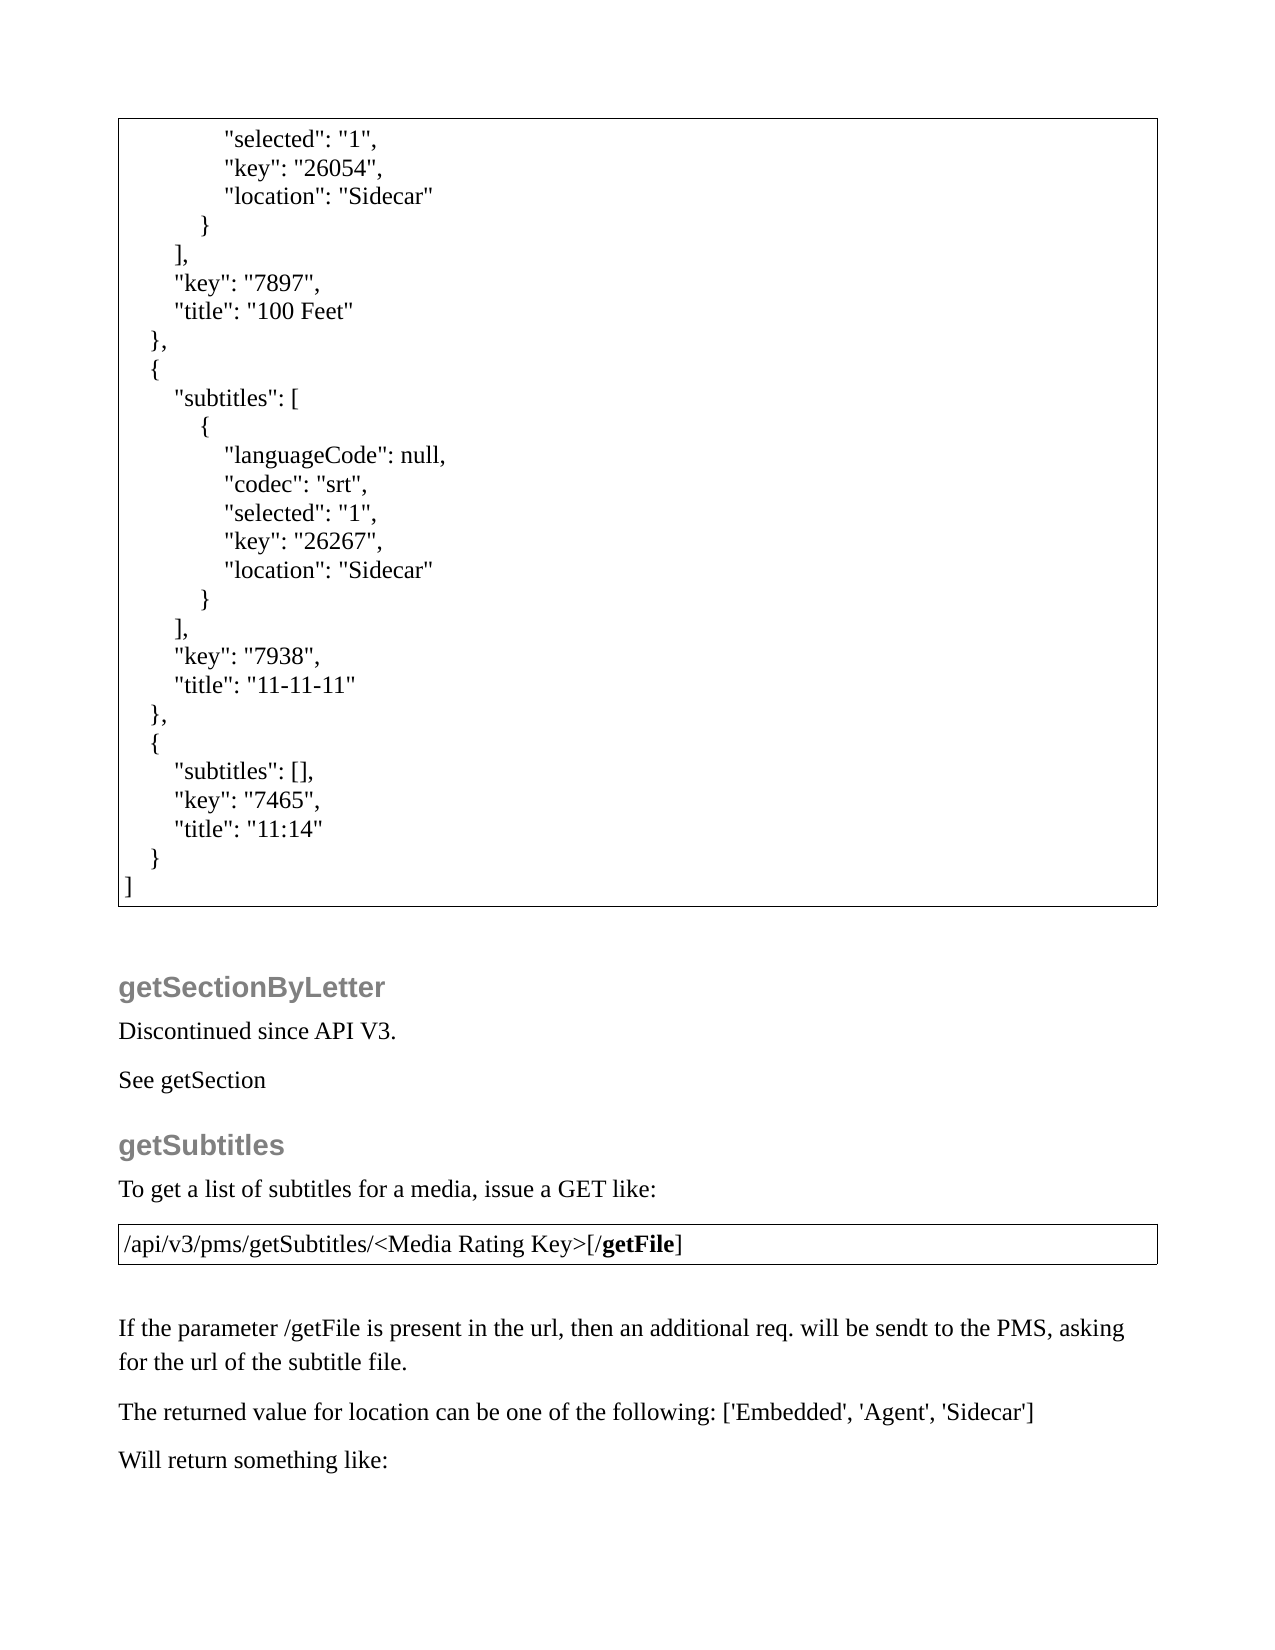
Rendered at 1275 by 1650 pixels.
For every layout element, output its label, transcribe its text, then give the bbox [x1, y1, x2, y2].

text See getSection [118, 1065, 1157, 1093]
text If the parameter /getFile is present in the url, then an additional req. will be sendt to the PMS, asking for the url of the subtitle file. [118, 1313, 1157, 1376]
subtitle getSectionByLetter [118, 970, 1157, 1003]
table_header /api/v3/pms/getSubtitles/<Media Rating Key>[/getFile] [119, 1225, 1157, 1264]
table_header "selected": "1", "key": "26054", "location": "Sidecar" } ], "key": "7897", "title": "100 Feet" }, { "subtitles": [ { "languageCode": null, "codec": "srt", "selected": "1", "key": "26267", "location": "Sidecar" } ], "key": "7938", "title": "11-11-11" }, { "subtitles": [], "key": "7465", "title": "11:14" } ] [119, 119, 1157, 906]
text Discontinued since API V3. [118, 1016, 1157, 1044]
text The returned value for location can be one of the following: ['Embedded', 'Agent', 'Sidecar'] [118, 1397, 1157, 1425]
subtitle getSubtitles [118, 1128, 1157, 1162]
text To get a list of subtitles for a media, issue a GET like: [118, 1174, 1157, 1203]
text Will return something like: [118, 1446, 1157, 1474]
